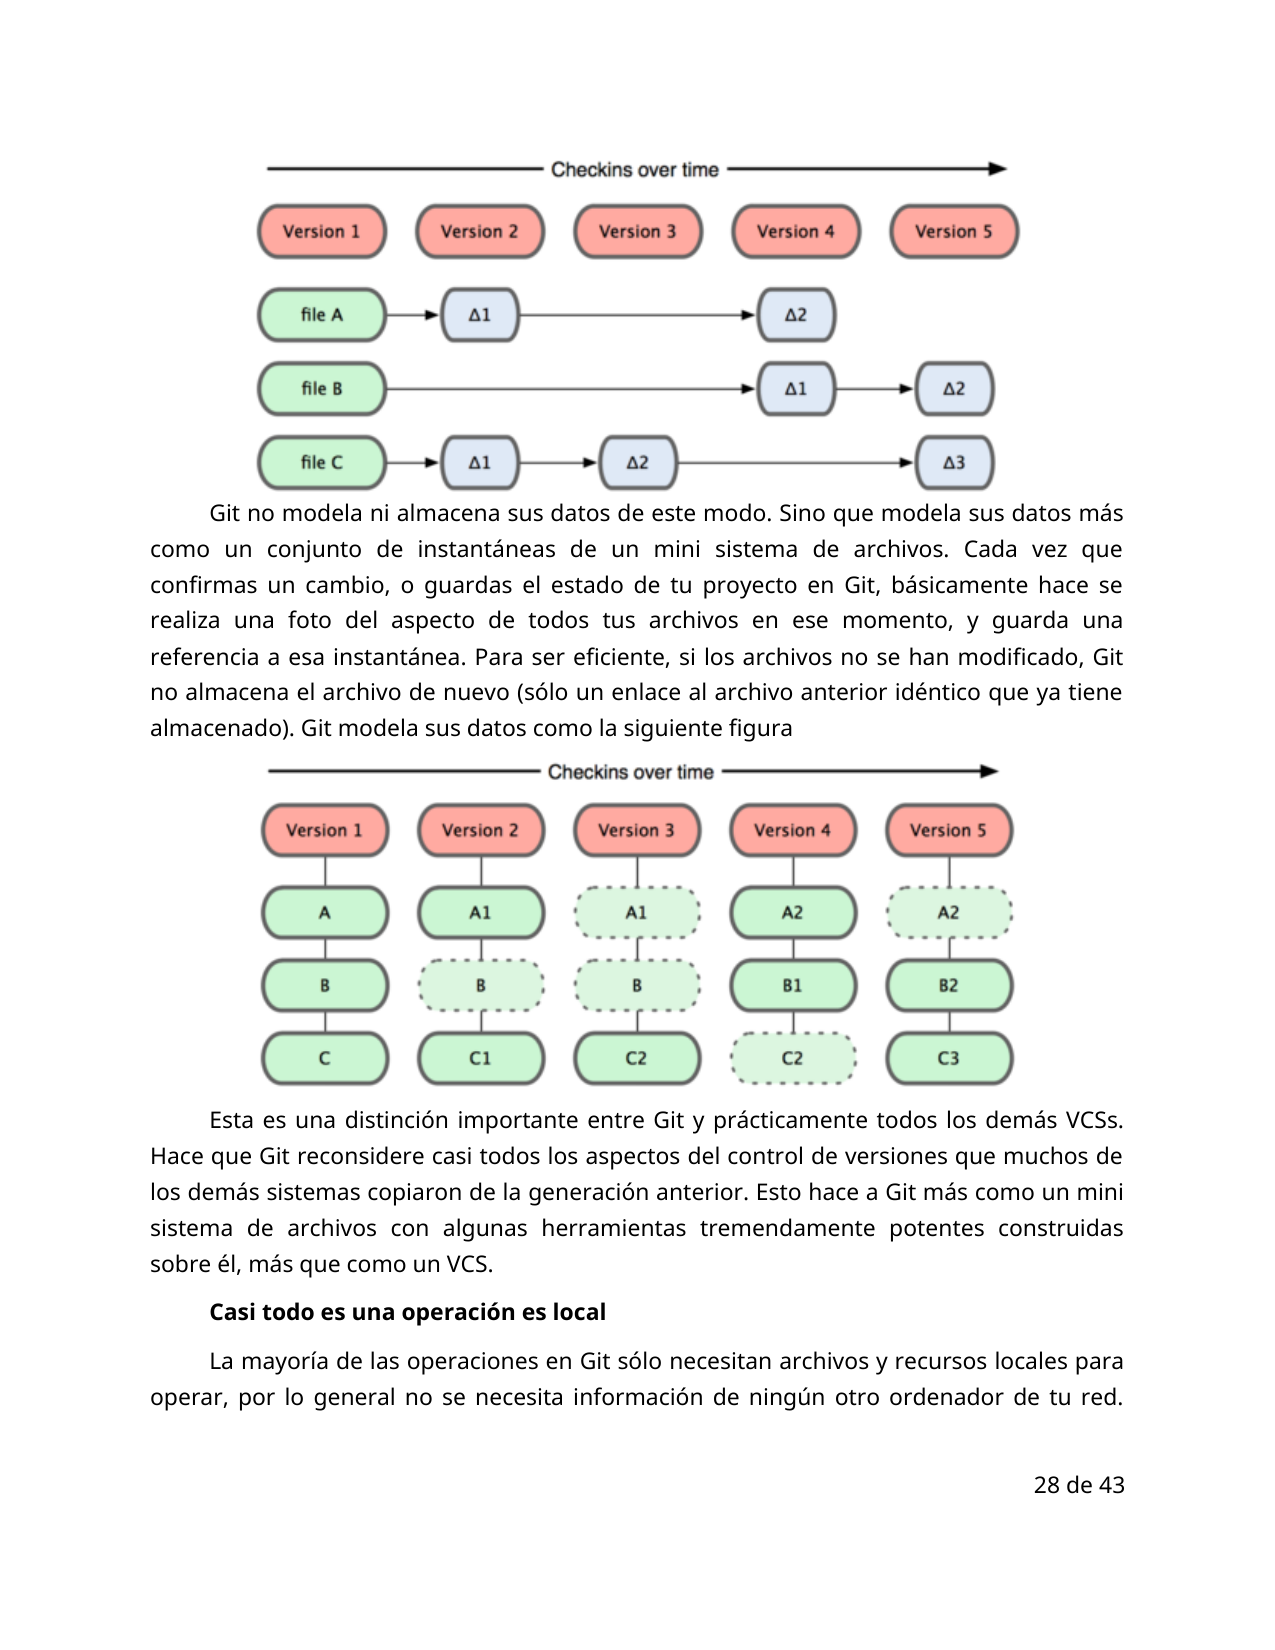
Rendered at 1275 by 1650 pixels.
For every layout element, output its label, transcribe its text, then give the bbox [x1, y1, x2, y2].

picture [254, 150, 1022, 492]
text Casi todo es una operación es local [150, 1296, 1125, 1327]
text Git no modela ni almacena sus datos de este modo. Sino que modela sus datos más como un conjunto de instantáneas de un mini sistema de archivos. Cada vez que confirmas un cambio, o guardas el estado de tu proyecto en Git, básicamente hace se realiza una foto del aspecto de todos tus archivos en ese momento, y guarda una referencia a esa instantánea. Para ser eficiente, si los archivos no se han modificado, Git no almacena el archivo de nuevo (sólo un enlace al archivo anterior idéntico que ya tiene almacenado). Git modela sus datos como la siguiente figura [150, 492, 1125, 743]
picture [258, 751, 1016, 1088]
text La mayoría de las operaciones en Git sólo necesitan archivos y recursos locales para operar, por lo general no se necesita información de ningún otro ordenador de tu red. [150, 1344, 1125, 1412]
text Esta es una distinción importante entre Git y prácticamente todos los demás VCSs. Hace que Git reconsidere casi todos los aspectos del control de versiones que muchos de los demás sistemas copiaron de la generación anterior. Esto hace a Git más como un mini sistema de archivos con algunas herramientas tremendamente potentes construidas sobre él, más que como un VCS. [150, 1088, 1125, 1279]
